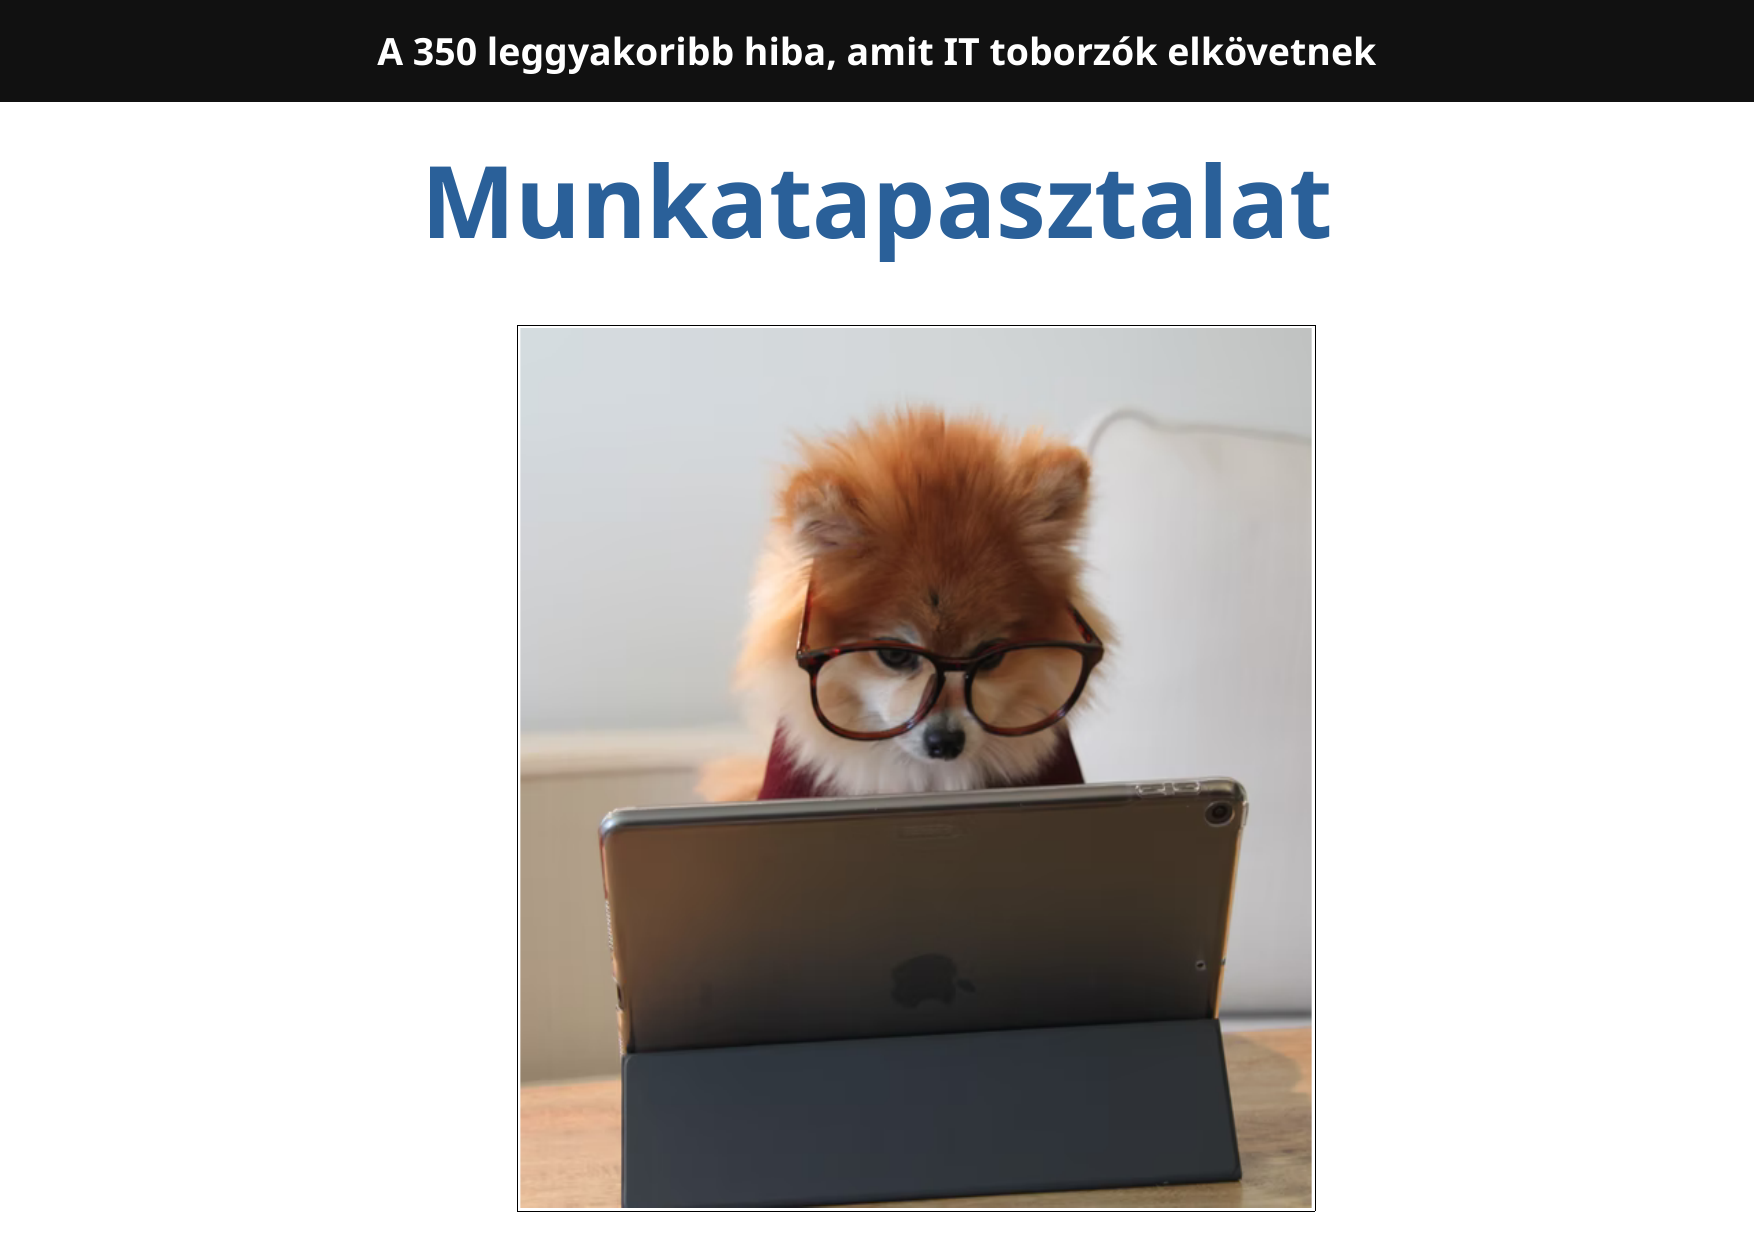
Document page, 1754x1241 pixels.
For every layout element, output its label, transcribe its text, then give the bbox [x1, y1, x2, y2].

picture [520, 328, 1312, 1208]
text Munkatapasztalat [0, 132, 1754, 268]
